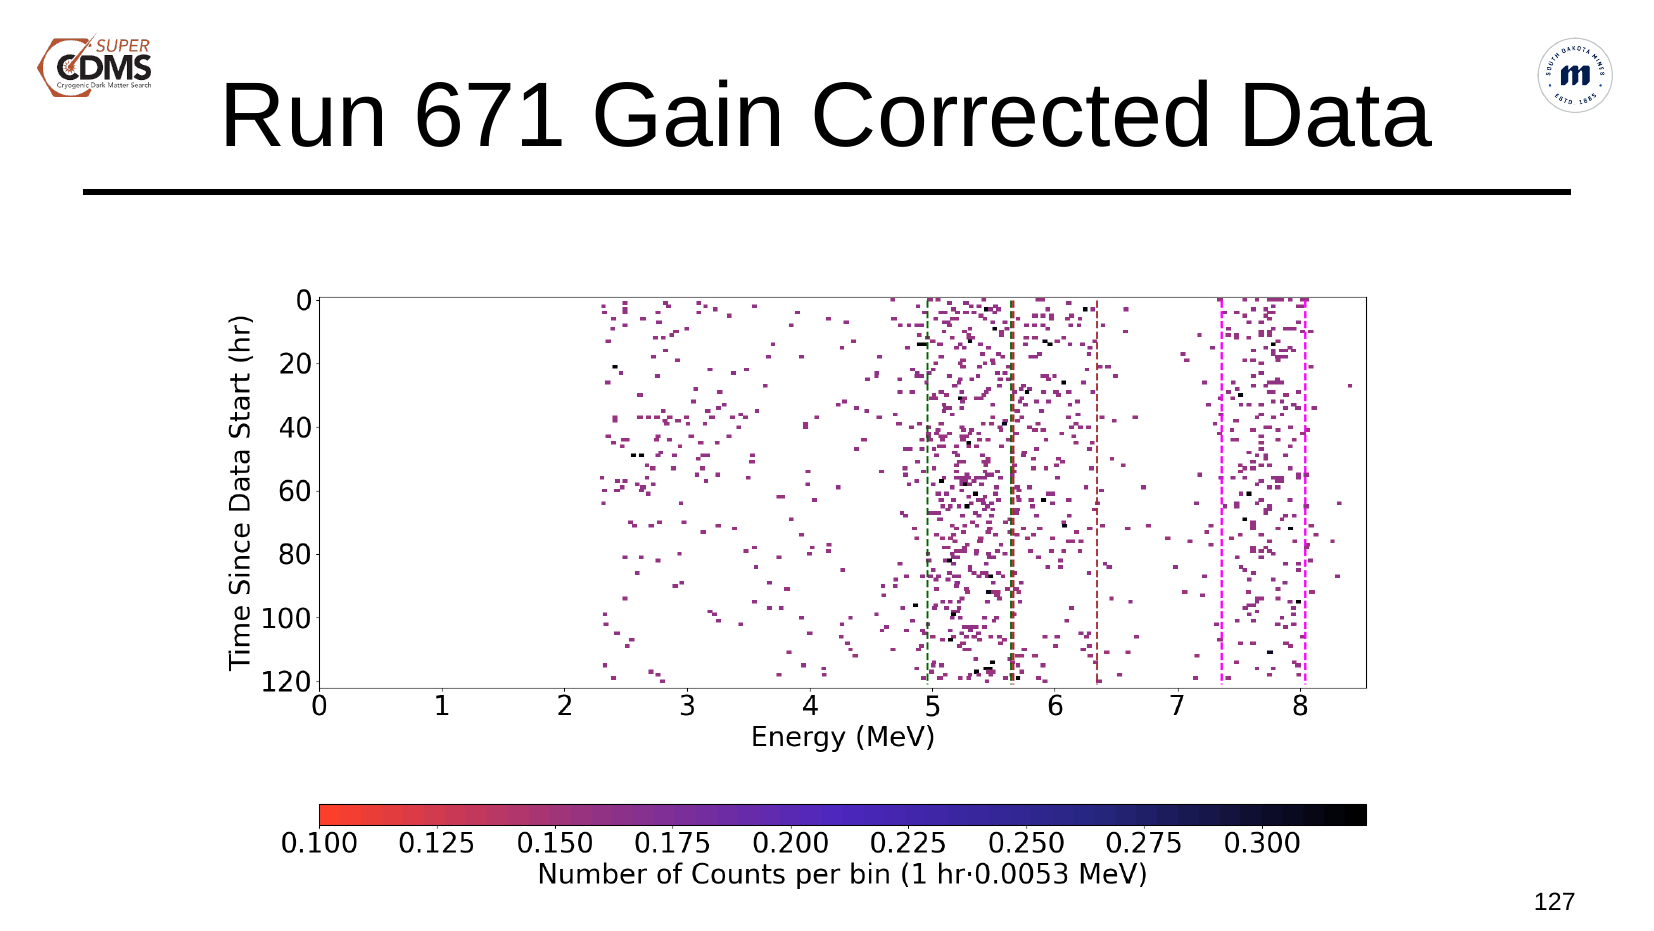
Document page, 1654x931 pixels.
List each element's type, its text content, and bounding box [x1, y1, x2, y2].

picture [150, 214, 1501, 901]
title Run 671 Gain Corrected Data [82, 37, 1571, 193]
picture [1571, 37, 1613, 113]
picture [37, 32, 151, 97]
